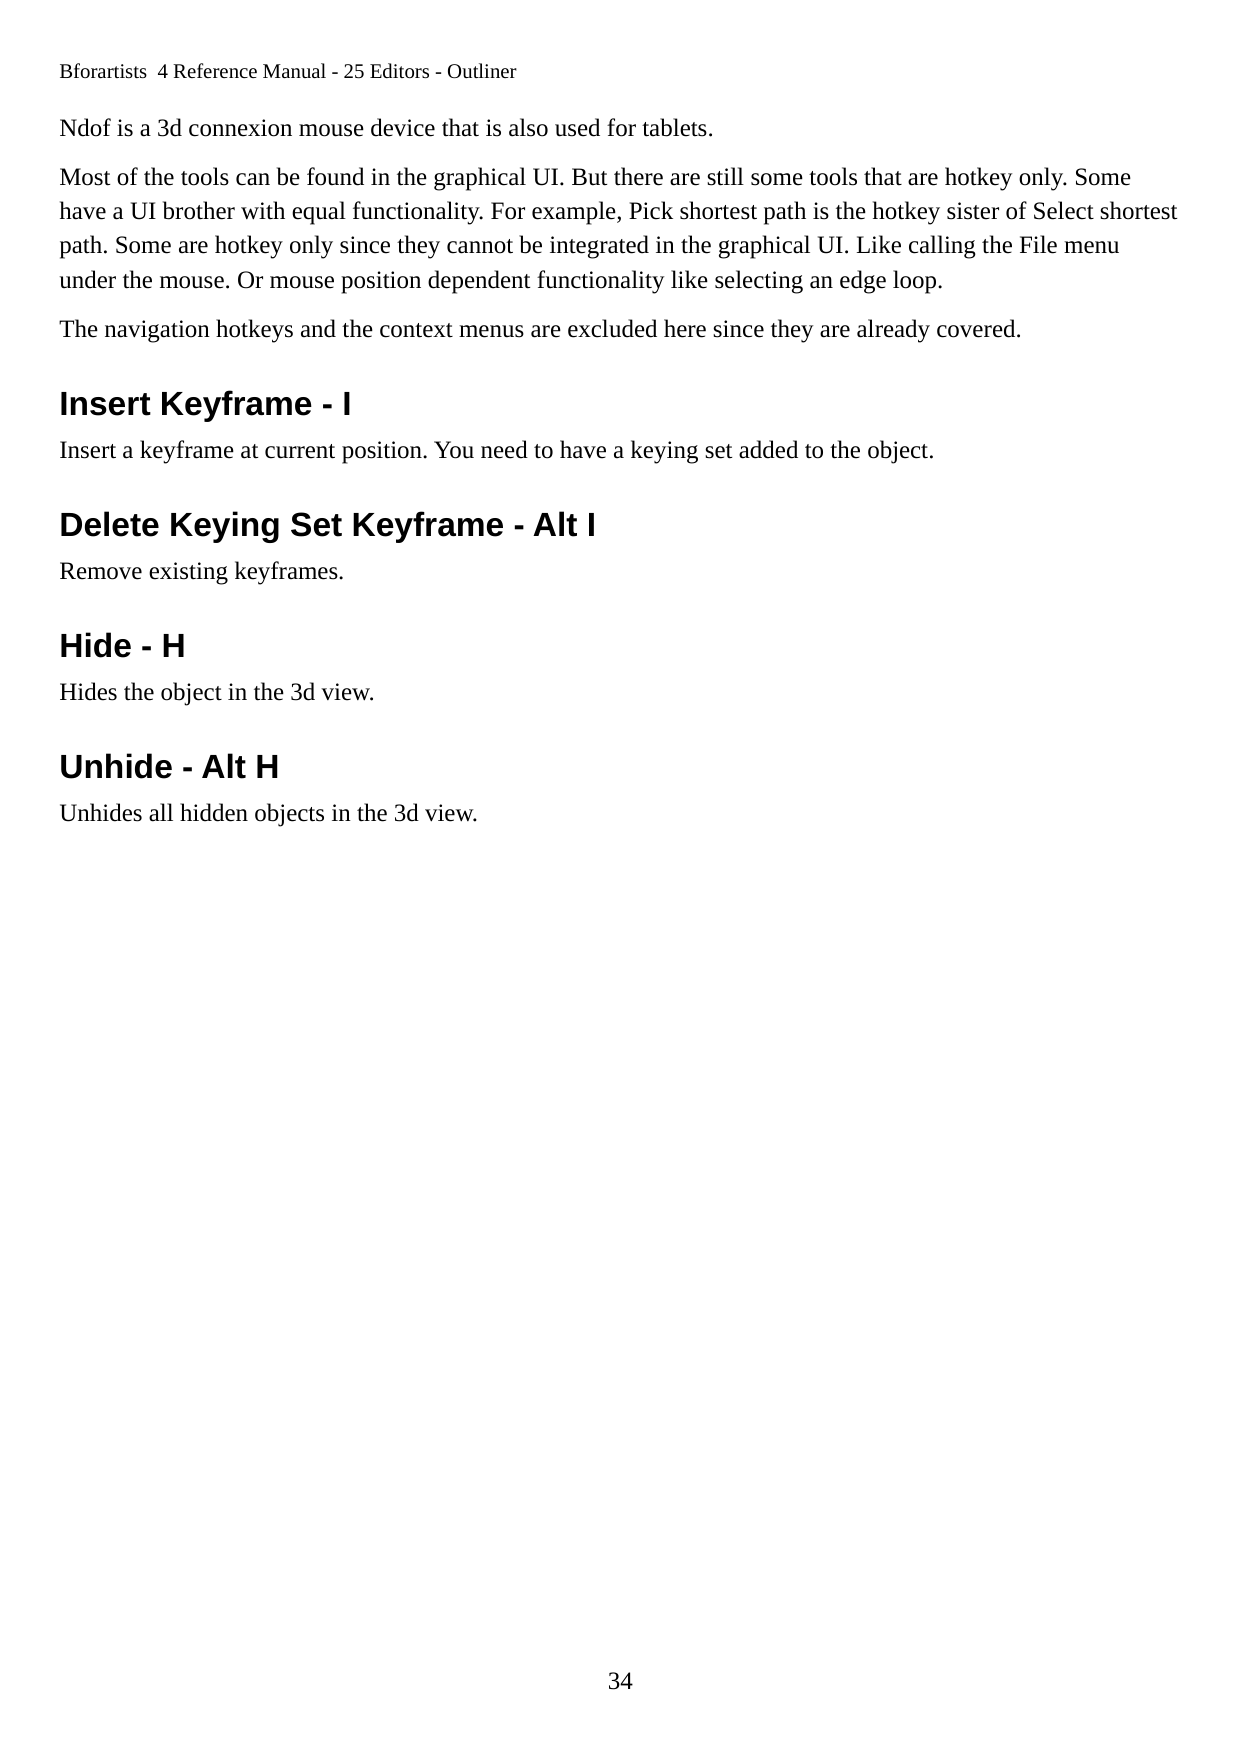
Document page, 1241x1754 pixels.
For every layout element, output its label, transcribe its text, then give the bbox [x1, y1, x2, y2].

text Insert a keyframe at current position. You need to have a keying set added to the object. [59, 435, 1181, 464]
text Remove existing keyframes. [59, 556, 1181, 585]
subtitle Delete Keying Set Keyframe - Alt I [59, 505, 1181, 544]
text Most of the tools can be found in the graphical UI. But there are still some tools that are hotkey only. Some have a UI brother with equal functionality. For example, Pick shortest path is the hotkey sister of Select shortest path. Some are hotkey only since they cannot be integrated in the graphical UI. Like calling the File menu under the mouse. Or mouse position dependent functionality like selecting an edge loop. [59, 162, 1181, 294]
subtitle Insert Keyframe - I [59, 384, 1181, 423]
subtitle Unhide - Alt H [59, 747, 1181, 786]
text Hides the object in the 3d view. [59, 677, 1181, 706]
text Ndof is a 3d connexion mouse device that is also used for tablets. [59, 113, 1181, 141]
text The navigation hotkeys and the context menus are excluded here since they are already covered. [59, 314, 1181, 343]
subtitle Hide - H [59, 626, 1181, 665]
text Unhides all hidden objects in the 3d view. [59, 798, 1181, 827]
